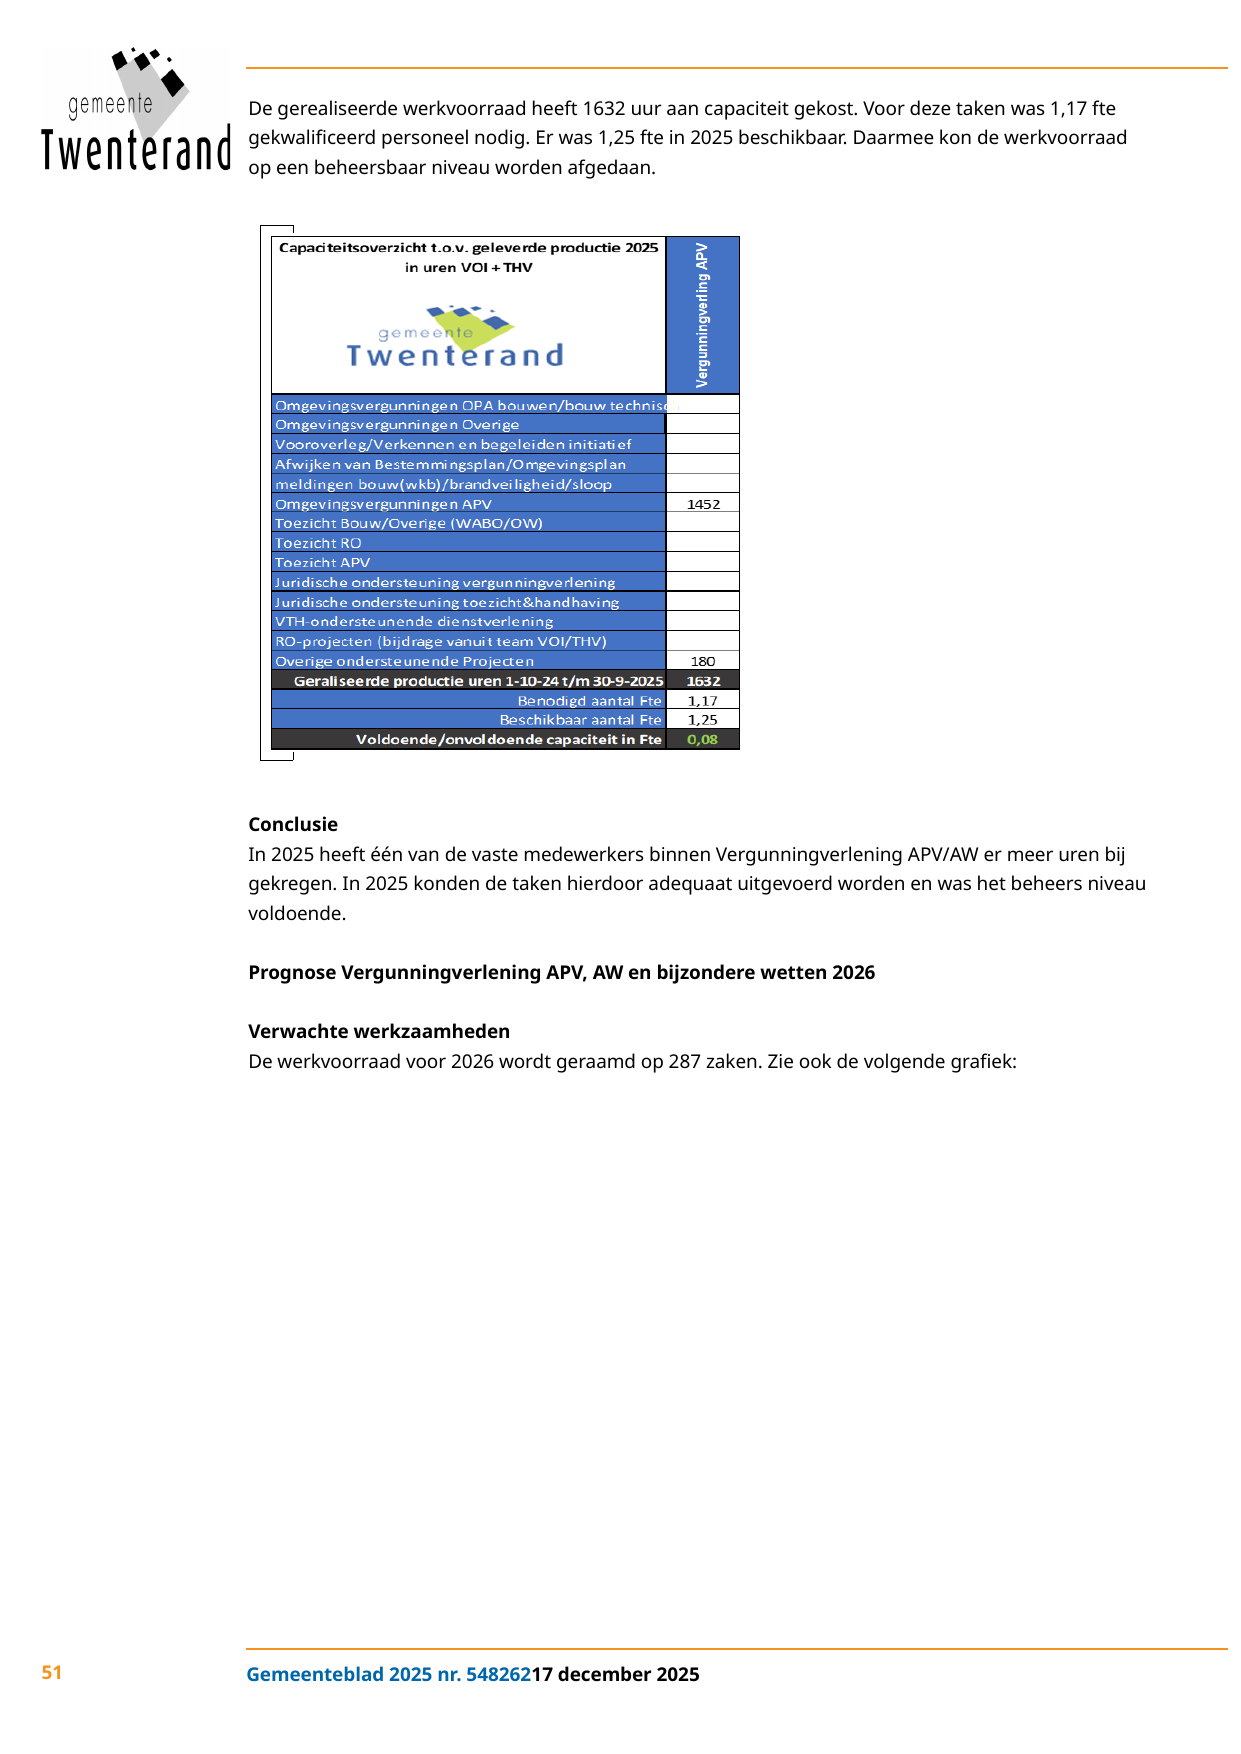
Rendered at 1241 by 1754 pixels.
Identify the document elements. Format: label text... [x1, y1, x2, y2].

text De werkvoorraad voor 2026 wordt geraamd op 287 zaken. Zie ook de volgende grafiek: [248, 1048, 1152, 1073]
text Conclusie [248, 811, 1152, 837]
text De gerealiseerde werkvoorraad heeft 1632 uur aan capaciteit gekost. Voor deze taken was 1,17 fte gekwalificeerd personeel nodig. Er was 1,25 fte in 2025 beschikbaar. Daarmee kon de werkvoorraad op een beheersbaar niveau worden afgedaan. [248, 95, 1152, 180]
text Verwachte werkzaamheden [248, 1018, 1152, 1044]
text In 2025 heeft één van de vaste medewerkers binnen Vergunningverlening APV/AW er meer uren bij gekregen. In 2025 konden de taken hierdoor adequaat uitgevoerd worden en was het beheers niveau voldoende. [248, 841, 1152, 926]
picture [268, 233, 742, 752]
picture [41, 47, 231, 172]
text Prognose Vergunningverlening APV, AW en bijzondere wetten 2026 [248, 959, 1152, 985]
